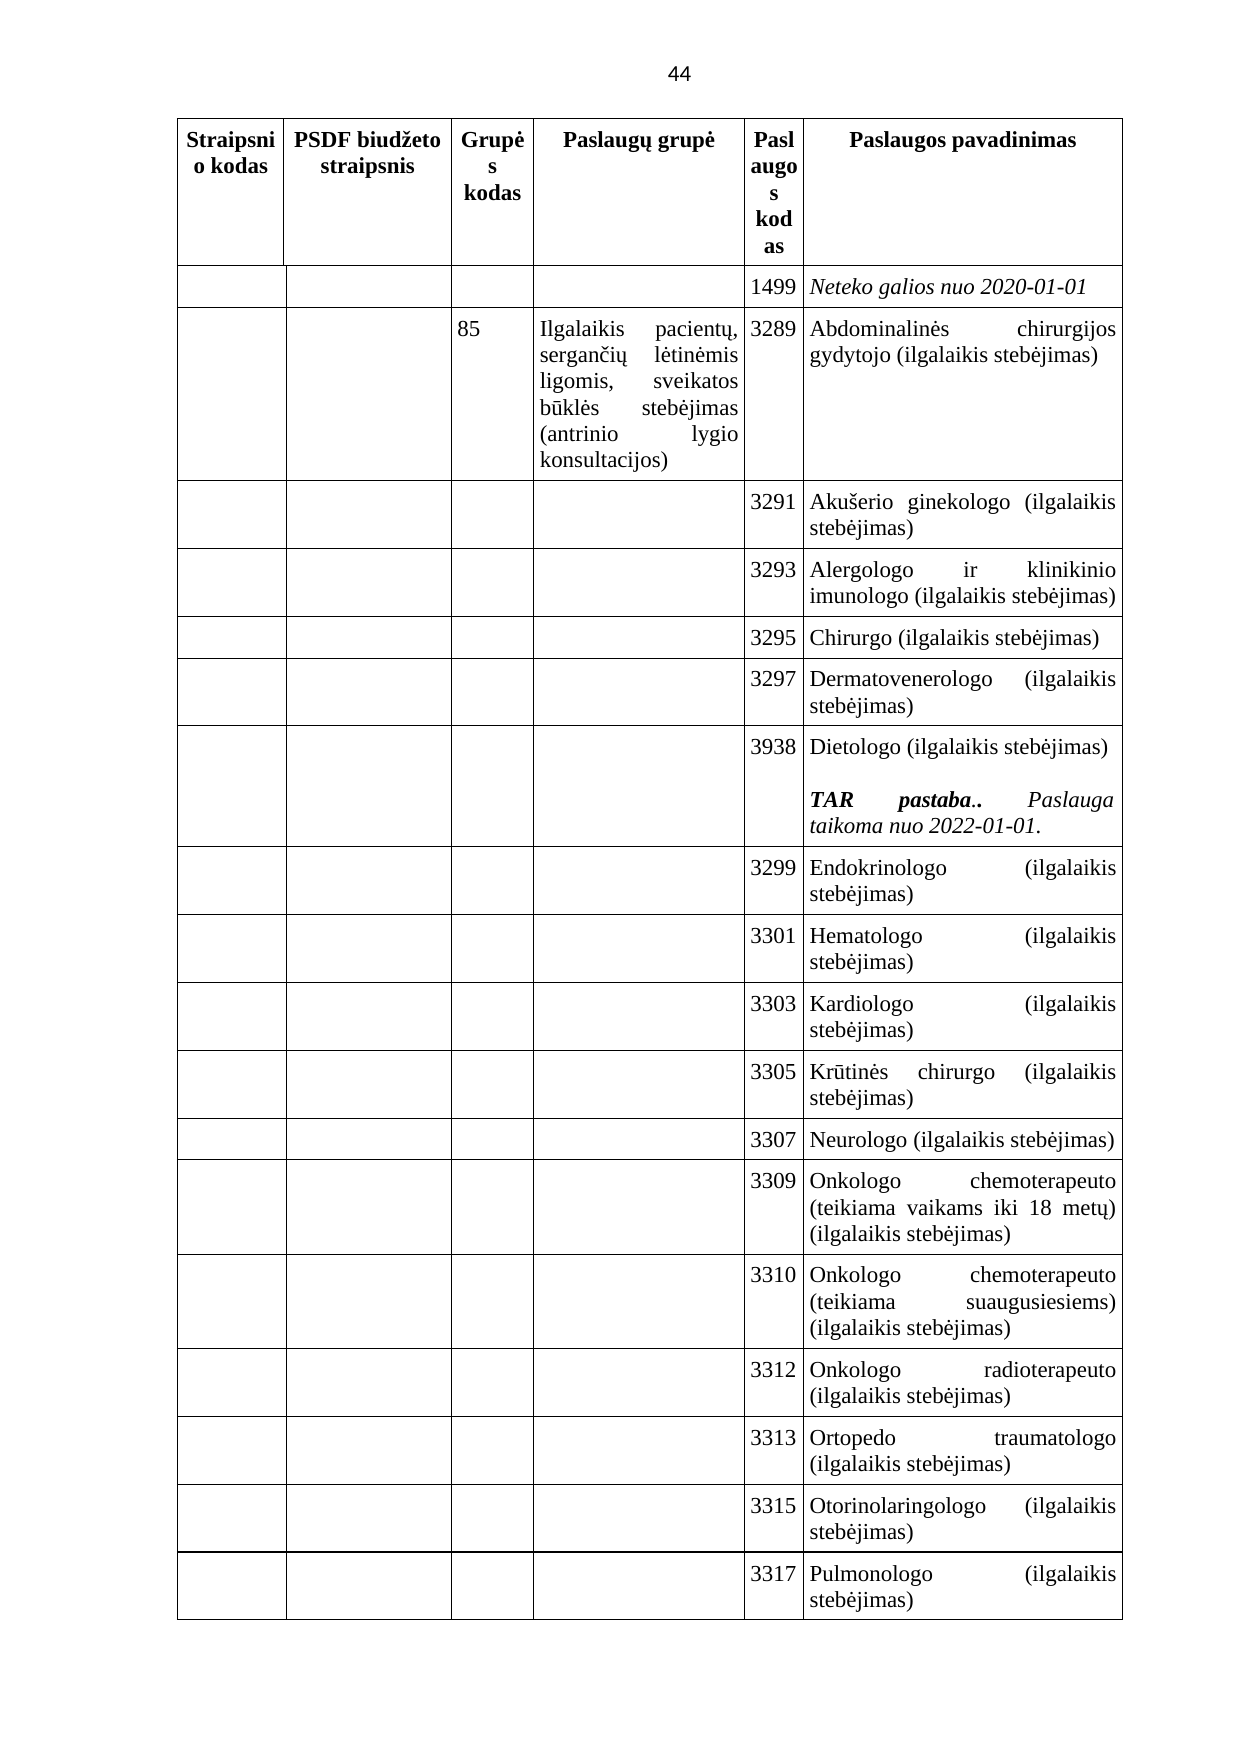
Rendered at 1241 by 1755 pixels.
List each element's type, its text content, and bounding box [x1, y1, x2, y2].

table_cell Onkologo radioterapeuto (ilgalaikis stebėjimas) [804, 1349, 1122, 1416]
table_cell Onkologo chemoterapeuto (teikiama suaugusiesiems) (ilgalaikis stebėjimas) [804, 1255, 1122, 1348]
table_cell [287, 1119, 451, 1159]
table_cell 3307 [745, 1119, 803, 1159]
table_cell [452, 847, 533, 914]
table_cell Chirurgo (ilgalaikis stebėjimas) [804, 617, 1122, 657]
table_cell [287, 1417, 451, 1483]
table_cell [534, 1255, 744, 1348]
table_cell [178, 1485, 286, 1551]
table_cell [452, 915, 533, 982]
table_cell [534, 266, 744, 307]
table_cell [452, 1160, 533, 1253]
table_cell 3310 [745, 1255, 803, 1348]
table_cell Neurologo (ilgalaikis stebėjimas) [804, 1119, 1122, 1159]
table_cell [534, 726, 744, 846]
table_cell [452, 983, 533, 1050]
table_cell 3315 [745, 1485, 803, 1551]
table_cell 3309 [745, 1160, 803, 1253]
table_cell [534, 1119, 744, 1159]
table_cell [534, 1485, 744, 1551]
table_header PSDF biudžeto straipsnis [284, 119, 451, 265]
table_cell [452, 549, 533, 616]
table_cell [287, 847, 451, 914]
table_cell [287, 983, 451, 1050]
table_cell 3313 [745, 1417, 803, 1483]
table_cell Ilgalaikis pacientų, sergančių lėtinėmis ligomis, sveikatos būklės stebėjimas (antrinio lygio konsultacijos) [534, 308, 744, 480]
table_cell [178, 308, 286, 480]
table_cell [452, 1349, 533, 1416]
table_cell [287, 1349, 451, 1416]
table_cell [178, 549, 286, 616]
table_cell 3303 [745, 983, 803, 1050]
table_cell [534, 1417, 744, 1483]
table_cell 3293 [745, 549, 803, 616]
table_cell [178, 1349, 286, 1416]
table_cell [287, 266, 451, 307]
table_cell [452, 726, 533, 846]
table_header Paslaugų grupė [534, 119, 744, 265]
table_cell [534, 915, 744, 982]
table_cell [178, 659, 286, 725]
table_cell 3305 [745, 1051, 803, 1118]
table_cell [287, 1051, 451, 1118]
table_cell [534, 617, 744, 657]
table_cell Dietologo (ilgalaikis stebėjimas) TAR pastaba.. Paslauga taikoma nuo 2022-01-01. [804, 726, 1122, 846]
table_cell 3291 [745, 481, 803, 548]
table_cell Akušerio ginekologo (ilgalaikis stebėjimas) [804, 481, 1122, 548]
table_cell Kardiologo (ilgalaikis stebėjimas) [804, 983, 1122, 1050]
table_cell Hematologo (ilgalaikis stebėjimas) [804, 915, 1122, 982]
table_cell [178, 1119, 286, 1159]
table_cell Ortopedo traumatologo (ilgalaikis stebėjimas) [804, 1417, 1122, 1483]
table_cell 3938 [745, 726, 803, 846]
table_cell 3295 [745, 617, 803, 657]
table_cell 3301 [745, 915, 803, 982]
table_cell [178, 1051, 286, 1118]
table_header Paslaugos kodas [745, 119, 803, 265]
table_cell Neteko galios nuo 2020-01-01 [804, 266, 1122, 307]
table_cell Abdominalinės chirurgijos gydytojo (ilgalaikis stebėjimas) [804, 308, 1122, 480]
table_cell [452, 1051, 533, 1118]
table_cell [287, 617, 451, 657]
table_cell [287, 915, 451, 982]
table_cell [534, 1553, 744, 1619]
table_cell Endokrinologo (ilgalaikis stebėjimas) [804, 847, 1122, 914]
table_cell [452, 1485, 533, 1551]
table_cell [287, 1160, 451, 1253]
table_cell [178, 983, 286, 1050]
table_cell [452, 617, 533, 657]
table_header Paslaugos pavadinimas [804, 119, 1122, 265]
table_cell 3299 [745, 847, 803, 914]
table_cell Krūtinės chirurgo (ilgalaikis stebėjimas) [804, 1051, 1122, 1118]
table_cell 85 [452, 308, 533, 480]
table_cell Onkologo chemoterapeuto (teikiama vaikams iki 18 metų) (ilgalaikis stebėjimas) [804, 1160, 1122, 1253]
table_cell 3289 [745, 308, 803, 480]
table_cell [452, 266, 533, 307]
table_cell [287, 726, 451, 846]
table_cell [452, 1255, 533, 1348]
table_cell [534, 847, 744, 914]
table_cell [178, 726, 286, 846]
table_cell [287, 1255, 451, 1348]
table_cell [178, 266, 286, 307]
table_cell Dermatovenerologo (ilgalaikis stebėjimas) [804, 659, 1122, 725]
table_cell 1499 [745, 266, 803, 307]
table_cell [287, 1553, 451, 1619]
table_cell [287, 549, 451, 616]
table_cell [534, 1051, 744, 1118]
table_cell [178, 1160, 286, 1253]
table_cell [178, 617, 286, 657]
table_header Grupės kodas [452, 119, 533, 265]
table_cell [452, 1417, 533, 1483]
table_cell [178, 1553, 286, 1619]
table_cell [452, 659, 533, 725]
table_cell 3312 [745, 1349, 803, 1416]
table_cell Otorinolaringologo (ilgalaikis stebėjimas) [804, 1485, 1122, 1551]
table_cell [534, 659, 744, 725]
table_cell [452, 1553, 533, 1619]
table_cell [178, 1255, 286, 1348]
table_cell 3317 [745, 1553, 803, 1619]
table_cell [178, 1417, 286, 1483]
table_cell [287, 659, 451, 725]
table_cell [452, 481, 533, 548]
table_cell [534, 1349, 744, 1416]
table_cell [534, 549, 744, 616]
table_cell [287, 308, 451, 480]
table_cell [178, 847, 286, 914]
table_header Straipsnio kodas [178, 119, 283, 265]
table_cell Pulmonologo (ilgalaikis stebėjimas) [804, 1553, 1122, 1619]
table_cell [452, 1119, 533, 1159]
table_cell [178, 481, 286, 548]
table_cell [287, 1485, 451, 1551]
table_cell [534, 1160, 744, 1253]
table_cell [178, 915, 286, 982]
table_cell 3297 [745, 659, 803, 725]
table_cell [534, 983, 744, 1050]
table_cell [287, 481, 451, 548]
table_cell [534, 481, 744, 548]
table_cell Alergologo ir klinikinio imunologo (ilgalaikis stebėjimas) [804, 549, 1122, 616]
